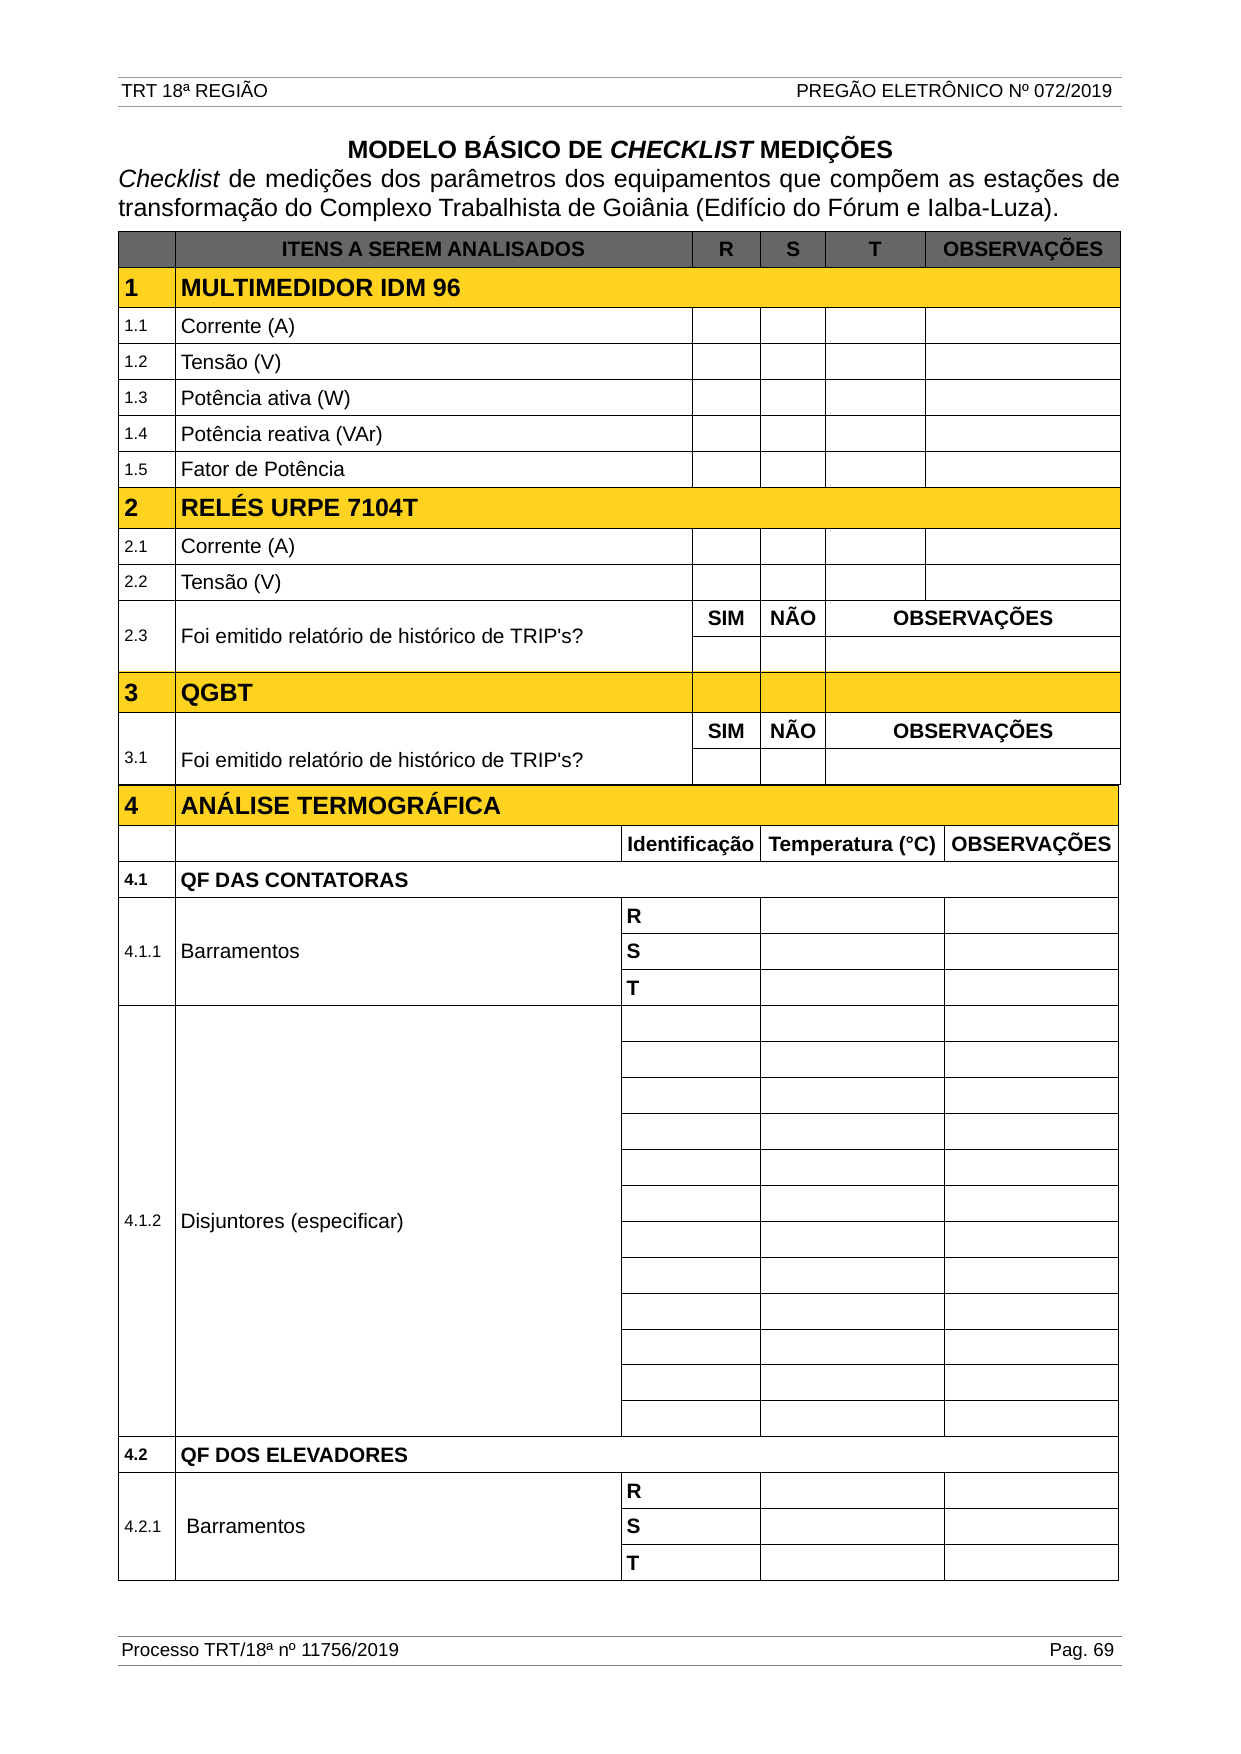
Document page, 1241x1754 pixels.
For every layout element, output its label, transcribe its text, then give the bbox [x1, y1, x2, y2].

table_cell [926, 416, 1120, 451]
table_cell [622, 1294, 760, 1328]
table_cell [945, 1294, 1118, 1328]
table_cell SIM [693, 713, 760, 748]
table_cell [761, 1042, 944, 1077]
table_cell [622, 1365, 760, 1400]
table_cell OBSERVAÇÕES [826, 601, 1120, 636]
table_cell [926, 344, 1120, 379]
table_cell [761, 898, 944, 933]
table_cell Barramentos [176, 898, 621, 1005]
table_cell Corrente (A) [176, 308, 692, 343]
table_cell Temperatura (°C) [761, 826, 944, 861]
table_header T [826, 232, 925, 267]
table_cell Foi emitido relatório de histórico de TRIP's? [176, 713, 692, 784]
table_cell [622, 1330, 760, 1364]
table_cell SIM [693, 601, 760, 636]
table_cell [622, 1258, 760, 1292]
table_cell OBSERVAÇÕES [945, 826, 1118, 861]
table_cell [926, 452, 1120, 487]
table_cell R [622, 898, 760, 933]
table_cell 2.3 [119, 601, 175, 671]
table_cell [826, 637, 1120, 671]
table_cell Identificação [622, 826, 760, 861]
table_cell [622, 1186, 760, 1221]
table_cell [761, 1545, 944, 1580]
table_cell [945, 934, 1118, 969]
table_cell [926, 308, 1120, 343]
table_cell [945, 1473, 1118, 1508]
table_cell [761, 1150, 944, 1185]
table_cell [761, 452, 825, 487]
table_cell [693, 529, 760, 564]
table_cell 4.1 [119, 862, 175, 897]
table_cell [622, 1078, 760, 1113]
table_cell [761, 749, 825, 784]
table_cell [761, 970, 944, 1005]
table_cell [119, 826, 175, 861]
table_cell QGBT [176, 673, 692, 712]
table_cell [622, 1222, 760, 1257]
table_cell QF DAS CONTATORAS [176, 862, 1118, 897]
table_cell [761, 1258, 944, 1292]
table_cell [693, 416, 760, 451]
table_cell S [622, 934, 760, 969]
table_cell [926, 380, 1120, 415]
table_cell [826, 380, 925, 415]
table_cell [945, 1150, 1118, 1185]
table_cell [761, 1365, 944, 1400]
table_cell T [622, 970, 760, 1005]
table_cell [622, 1114, 760, 1149]
table_header S [761, 232, 825, 267]
table_cell [761, 637, 825, 671]
table_cell [761, 1114, 944, 1149]
table_cell [622, 1006, 760, 1041]
table_cell [693, 637, 760, 671]
table_cell [945, 1401, 1118, 1436]
table_cell 4.1.2 [119, 1006, 175, 1436]
table_cell QF DOS ELEVADORES [176, 1437, 1118, 1472]
table_cell [945, 1222, 1118, 1257]
table_cell [945, 1509, 1118, 1544]
table_cell [622, 1401, 760, 1436]
table_cell 2 [119, 488, 175, 528]
table_cell 1 [119, 268, 175, 307]
table_cell [826, 308, 925, 343]
table_cell 3.1 [119, 713, 175, 784]
table_cell T [622, 1545, 760, 1580]
table_cell [761, 1473, 944, 1508]
table_cell [176, 826, 621, 861]
table_cell MULTIMEDIDOR IDM 96 [176, 268, 1120, 307]
table_header 4 [119, 786, 175, 825]
table_cell [945, 1186, 1118, 1221]
table_cell [761, 1222, 944, 1257]
table_cell [761, 380, 825, 415]
table_cell 1.4 [119, 416, 175, 451]
table_cell Disjuntores (especificar) [176, 1006, 621, 1436]
table_cell [945, 1006, 1118, 1041]
table_cell [826, 565, 925, 599]
table_cell [761, 934, 944, 969]
table_header ANÁLISE TERMOGRÁFICA [176, 786, 1118, 825]
table_cell NÃO [761, 601, 825, 636]
table_cell NÃO [761, 713, 825, 748]
table_cell [693, 344, 760, 379]
table_cell [761, 344, 825, 379]
table_header R [693, 232, 760, 267]
table_cell [826, 416, 925, 451]
table_cell Potência ativa (W) [176, 380, 692, 415]
table_cell [761, 1330, 944, 1364]
text MODELO BÁSICO DE CHECKLIST MEDIÇÕES [118, 136, 1122, 164]
table_cell [622, 1042, 760, 1077]
table_cell [693, 308, 760, 343]
table_cell [945, 1330, 1118, 1364]
table_cell [826, 344, 925, 379]
table_cell [693, 673, 760, 712]
table_cell [826, 529, 925, 564]
table_cell 4.2.1 [119, 1473, 175, 1580]
table_cell [945, 1365, 1118, 1400]
table_cell [761, 1401, 944, 1436]
table_cell [826, 452, 925, 487]
table_cell 1.1 [119, 308, 175, 343]
table_cell [761, 1294, 944, 1328]
table_header ITENS A SEREM ANALISADOS [176, 232, 692, 267]
table_cell Corrente (A) [176, 529, 692, 564]
table_cell Tensão (V) [176, 344, 692, 379]
table_cell [761, 416, 825, 451]
table_cell 1.5 [119, 452, 175, 487]
table_cell Tensão (V) [176, 565, 692, 599]
table_cell [761, 1078, 944, 1113]
table_cell [761, 1186, 944, 1221]
table_cell [945, 898, 1118, 933]
table_cell Potência reativa (VAr) [176, 416, 692, 451]
table_cell [693, 380, 760, 415]
table_header [119, 232, 175, 267]
table_cell RELÉS URPE 7104T [176, 488, 1120, 528]
table_cell [761, 529, 825, 564]
table_cell [693, 749, 760, 784]
table_cell [761, 673, 825, 712]
table_cell S [622, 1509, 760, 1544]
table_cell [693, 565, 760, 599]
table_cell Foi emitido relatório de histórico de TRIP's? [176, 601, 692, 671]
table_cell [945, 1114, 1118, 1149]
table_cell [926, 529, 1120, 564]
table_cell [761, 1006, 944, 1041]
table_cell [945, 1258, 1118, 1292]
table_cell [945, 970, 1118, 1005]
table_cell [945, 1078, 1118, 1113]
table_cell 1.2 [119, 344, 175, 379]
table_cell 2.1 [119, 529, 175, 564]
table_cell [693, 452, 760, 487]
table_cell [761, 565, 825, 599]
table_cell Fator de Potência [176, 452, 692, 487]
table_cell [826, 749, 1120, 784]
table_cell [926, 565, 1120, 599]
table_header OBSERVAÇÕES [926, 232, 1120, 267]
table_cell [826, 673, 1120, 712]
table_cell Barramentos [176, 1473, 621, 1580]
table_cell [945, 1545, 1118, 1580]
table_cell OBSERVAÇÕES [826, 713, 1120, 748]
table_cell 3 [119, 673, 175, 712]
table_cell [761, 1509, 944, 1544]
table_cell 4.1.1 [119, 898, 175, 1005]
table_cell 1.3 [119, 380, 175, 415]
table_cell 4.2 [119, 1437, 175, 1472]
table_cell [761, 308, 825, 343]
table_cell R [622, 1473, 760, 1508]
text Checklist de medições dos parâmetros dos equipamentos que compõem as estações de transformação do Complexo Trabalhista de Goiânia (Edifício do Fórum e Ialba-Luza). [118, 164, 1122, 222]
table_cell [622, 1150, 760, 1185]
table_cell 2.2 [119, 565, 175, 599]
table_cell [945, 1042, 1118, 1077]
